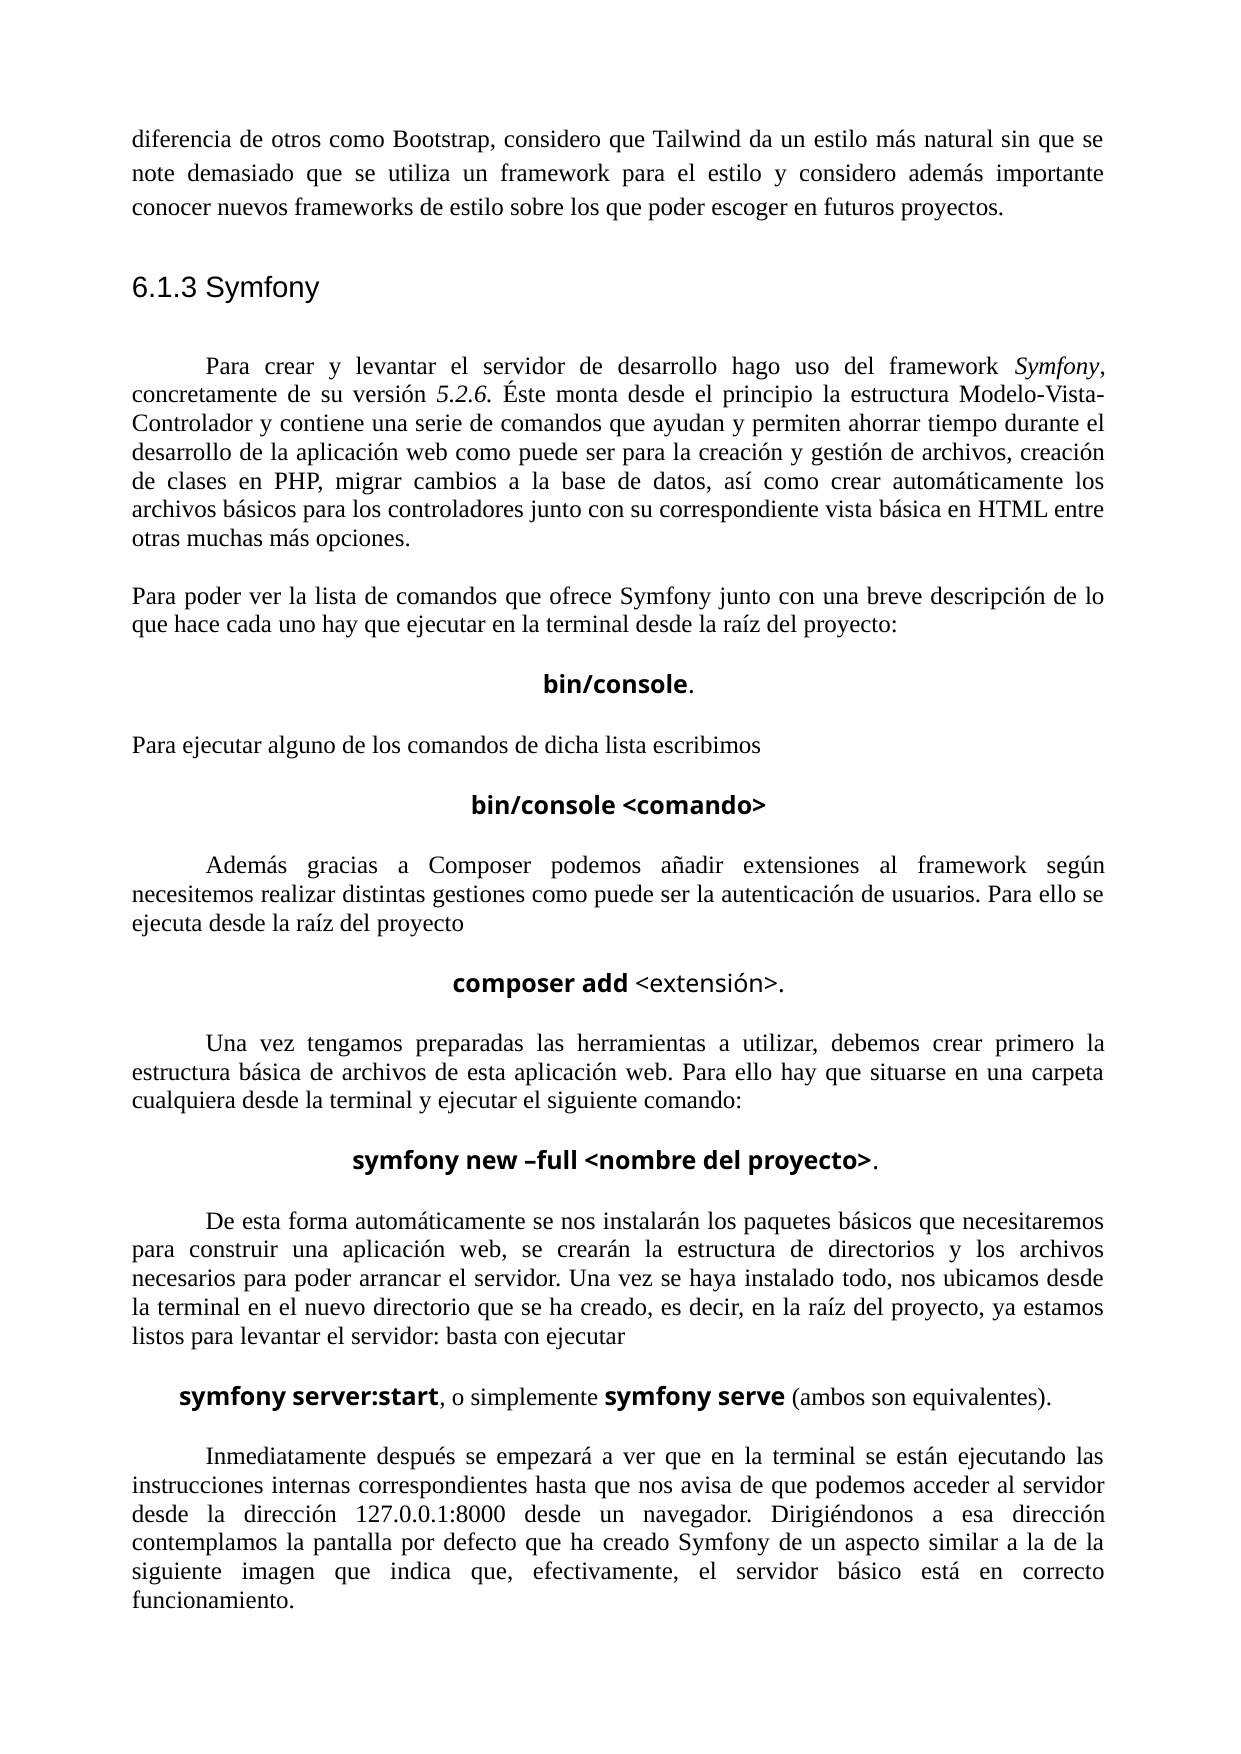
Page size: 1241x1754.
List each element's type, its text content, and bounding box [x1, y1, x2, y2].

text composer add <extensión>. [132, 965, 1106, 999]
subtitle 6.1.3 Symfony [132, 270, 1106, 304]
text symfony new –full <nombre del proyecto>. [132, 1143, 1106, 1177]
text Una vez tengamos preparadas las herramientas a utilizar, debemos crear primero la estructura básica de archivos de esta aplicación web. Para ello hay que situarse en una carpeta cualquiera desde la terminal y ejecutar el siguiente comando: [132, 1028, 1106, 1114]
text De esta forma automáticamente se nos instalarán los paquetes básicos que necesitaremos para construir una aplicación web, se crearán la estructura de directorios y los archivos necesarios para poder arrancar el servidor. Una vez se haya instalado todo, nos ubicamos desde la terminal en el nuevo directorio que se ha creado, es decir, en la raíz del proyecto, ya estamos listos para levantar el servidor: basta con ejecutar [132, 1206, 1106, 1349]
text bin/console <comando> [132, 787, 1106, 821]
text Inmediatamente después se empezará a ver que en la terminal se están ejecutando las instrucciones internas correspondientes hasta que nos avisa de que podemos acceder al servidor desde la dirección 127.0.0.1:8000 desde un navegador. Dirigiéndonos a esa dirección contemplamos la pantalla por defecto que ha creado Symfony de un aspecto similar a la de la siguiente imagen que indica que, efectivamente, el servidor básico está en correcto funcionamiento. [132, 1441, 1106, 1614]
text Para poder ver la lista de comandos que ofrece Symfony junto con una breve descripción de lo que hace cada uno hay que ejecutar en la terminal desde la raíz del proyecto: [132, 581, 1106, 638]
text diferencia de otros como Bootstrap, considero que Tailwind da un estilo más natural sin que se note demasiado que se utiliza un framework para el estilo y considero además importante conocer nuevos frameworks de estilo sobre los que poder escoger en futuros proyectos. [132, 118, 1106, 221]
text Además gracias a Composer podemos añadir extensiones al framework según necesitemos realizar distintas gestiones como puede ser la autenticación de usuarios. Para ello se ejecuta desde la raíz del proyecto [132, 850, 1106, 936]
text bin/console. [132, 667, 1106, 701]
text Para crear y levantar el servidor de desarrollo hago uso del framework Symfony, concretamente de su versión 5.2.6. Éste monta desde el principio la estructura Modelo-Vista-Controlador y contiene una serie de comandos que ayudan y permiten ahorrar tiempo durante el desarrollo de la aplicación web como puede ser para la creación y gestión de archivos, creación de clases en PHP, migrar cambios a la base de datos, así como crear automáticamente los archivos básicos para los controladores junto con su correspondiente vista básica en HTML entre otras muchas más opciones. [132, 351, 1106, 552]
text Para ejecutar alguno de los comandos de dicha lista escribimos [132, 730, 1106, 759]
text symfony server:start, o simplemente symfony serve (ambos son equivalentes). [132, 1378, 1106, 1412]
